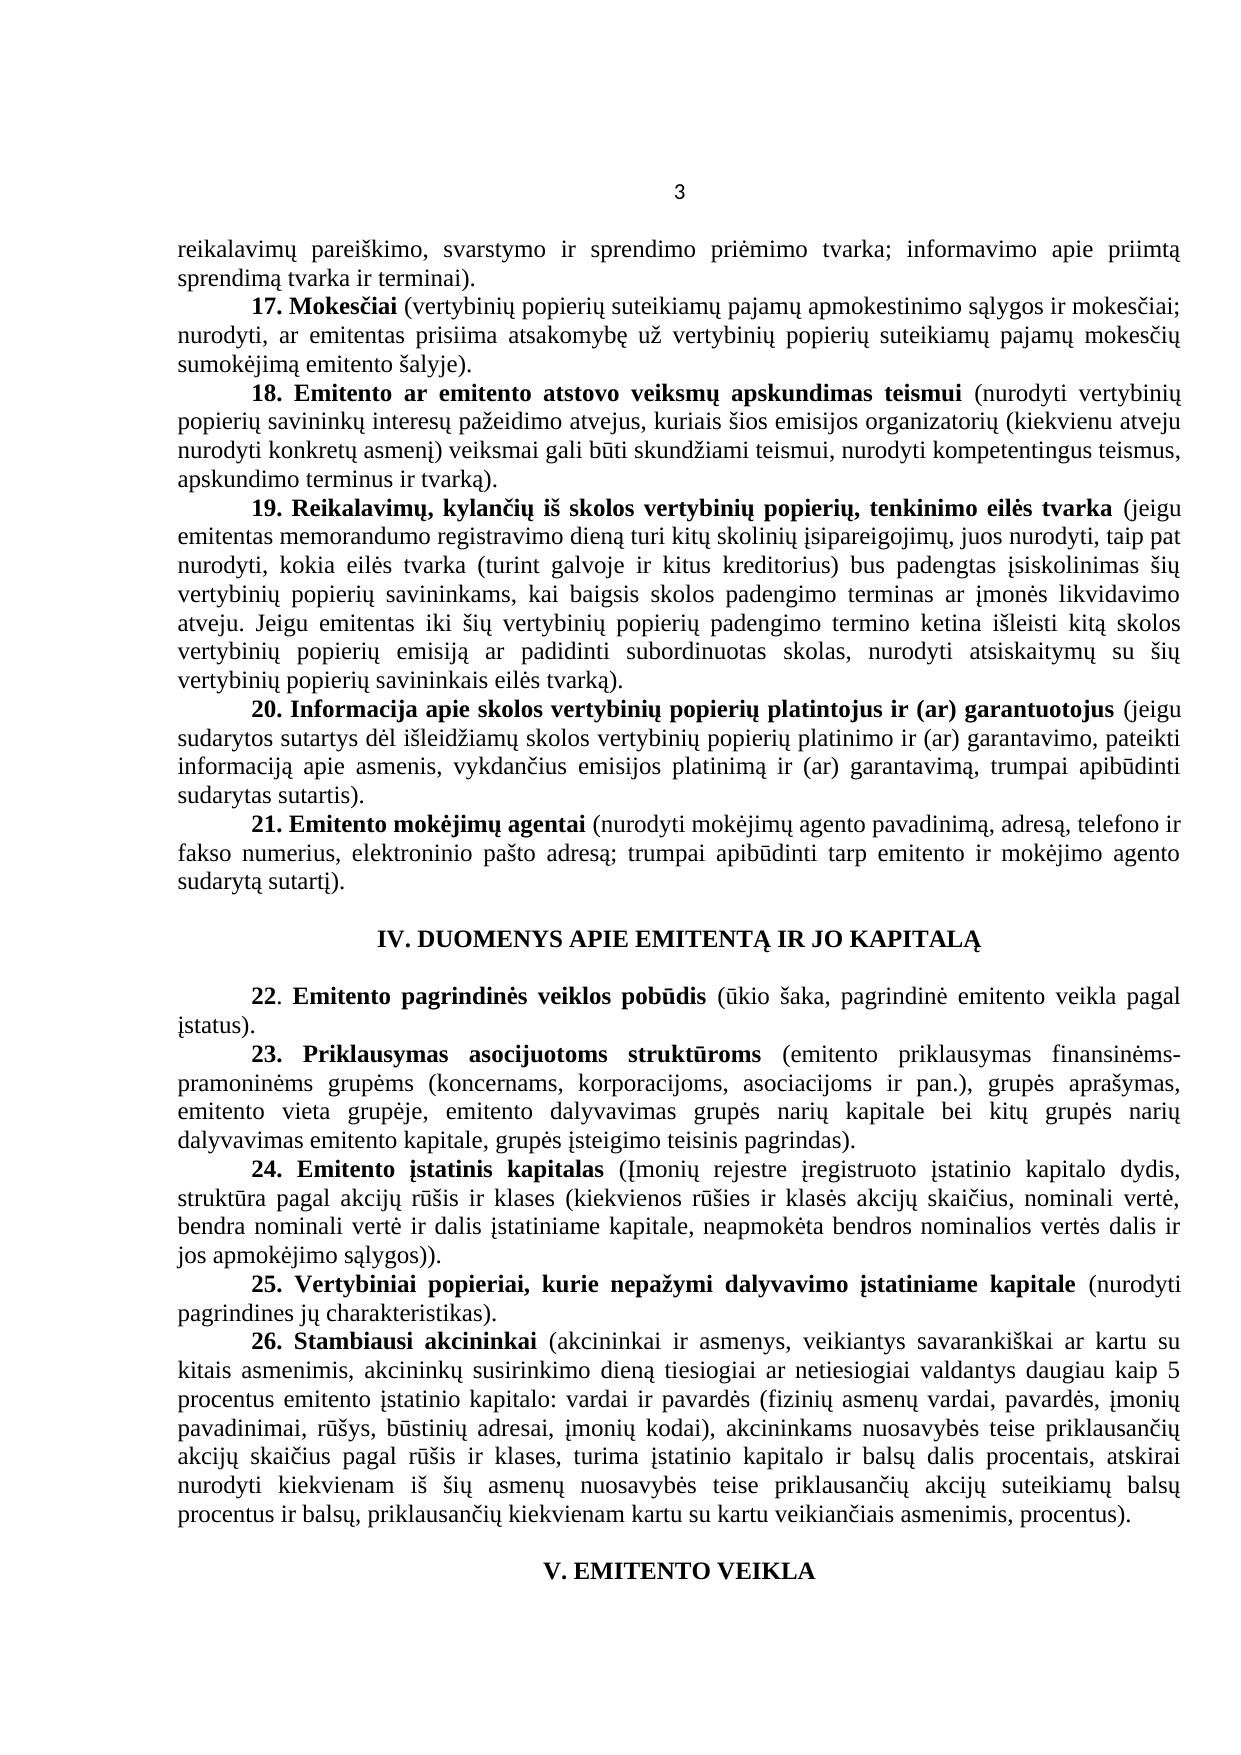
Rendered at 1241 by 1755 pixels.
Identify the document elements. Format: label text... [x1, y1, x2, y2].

text 26. Stambiausi akcininkai (akcininkai ir asmenys, veikiantys savarankiškai ar kartu su kitais asmenimis, akcininkų susirinkimo dieną tiesiogiai ar netiesiogiai valdantys daugiau kaip 5 procentus emitento įstatinio kapitalo: vardai ir pavardės (fizinių asmenų vardai, pavardės, įmonių pavadinimai, rūšys, būstinių adresai, įmonių kodai), akcininkams nuosavybės teise priklausančių akcijų skaičius pagal rūšis ir klases, turima įstatinio kapitalo ir balsų dalis procentais, atskirai nurodyti kiekvienam iš šių asmenų nuosavybės teise priklausančių akcijų suteikiamų balsų procentus ir balsų, priklausančių kiekvienam kartu su kartu veikiančiais asmenimis, procentus). [177, 1326, 1181, 1528]
text 23. Priklausymas asocijuotoms struktūroms (emitento priklausymas finansinėms-pramoninėms grupėms (koncernams, korporacijoms, asociacijoms ir pan.), grupės aprašymas, emitento vieta grupėje, emitento dalyvavimas grupės narių kapitale bei kitų grupės narių dalyvavimas emitento kapitale, grupės įsteigimo teisinis pagrindas). [177, 1039, 1181, 1154]
text 21. Emitento mokėjimų agentai (nurodyti mokėjimų agento pavadinimą, adresą, telefono ir fakso numerius, elektroninio pašto adresą; trumpai apibūdinti tarp emitento ir mokėjimo agento sudarytą sutartį). [177, 809, 1181, 895]
text 24. Emitento įstatinis kapitalas (Įmonių rejestre įregistruoto įstatinio kapitalo dydis, struktūra pagal akcijų rūšis ir klases (kiekvienos rūšies ir klasės akcijų skaičius, nominali vertė, bendra nominali vertė ir dalis įstatiniame kapitale, neapmokėta bendros nominalios vertės dalis ir jos apmokėjimo sąlygos)). [177, 1154, 1181, 1269]
text V. EMITENTO VEIKLA [177, 1556, 1181, 1585]
text 20. Informacija apie skolos vertybinių popierių platintojus ir (ar) garantuotojus (jeigu sudarytos sutartys dėl išleidžiamų skolos vertybinių popierių platinimo ir (ar) garantavimo, pateikti informaciją apie asmenis, vykdančius emisijos platinimą ir (ar) garantavimą, trumpai apibūdinti sudarytas sutartis). [177, 694, 1181, 809]
text 18. Emitento ar emitento atstovo veiksmų apskundimas teismui (nurodyti vertybinių popierių savininkų interesų pažeidimo atvejus, kuriais šios emisijos organizatorių (kiekvienu atveju nurodyti konkretų asmenį) veiksmai gali būti skundžiami teismui, nurodyti kompetentingus teismus, apskundimo terminus ir tvarką). [177, 378, 1181, 493]
text reikalavimų pareiškimo, svarstymo ir sprendimo priėmimo tvarka; informavimo apie priimtą sprendimą tvarka ir terminai). [177, 234, 1181, 291]
text 25. Vertybiniai popieriai, kurie nepažymi dalyvavimo įstatiniame kapitale (nurodyti pagrindines jų charakteristikas). [177, 1269, 1181, 1326]
text 19. Reikalavimų, kylančių iš skolos vertybinių popierių, tenkinimo eilės tvarka (jeigu emitentas memorandumo registravimo dieną turi kitų skolinių įsipareigojimų, juos nurodyti, taip pat nurodyti, kokia eilės tvarka (turint galvoje ir kitus kreditorius) bus padengtas įsiskolinimas šių vertybinių popierių savininkams, kai baigsis skolos padengimo terminas ar įmonės likvidavimo atveju. Jeigu emitentas iki šių vertybinių popierių padengimo termino ketina išleisti kitą skolos vertybinių popierių emisiją ar padidinti subordinuotas skolas, nurodyti atsiskaitymų su šių vertybinių popierių savininkais eilės tvarką). [177, 493, 1181, 694]
text 22. Emitento pagrindinės veiklos pobūdis (ūkio šaka, pagrindinė emitento veikla pagal įstatus). [177, 981, 1181, 1039]
text IV. DUOMENYS APIE EMITENTĄ IR JO KAPITALĄ [177, 924, 1181, 953]
text 17. Mokesčiai (vertybinių popierių suteikiamų pajamų apmokestinimo sąlygos ir mokesčiai; nurodyti, ar emitentas prisiima atsakomybę už vertybinių popierių suteikiamų pajamų mokesčių sumokėjimą emitento šalyje). [177, 291, 1181, 378]
